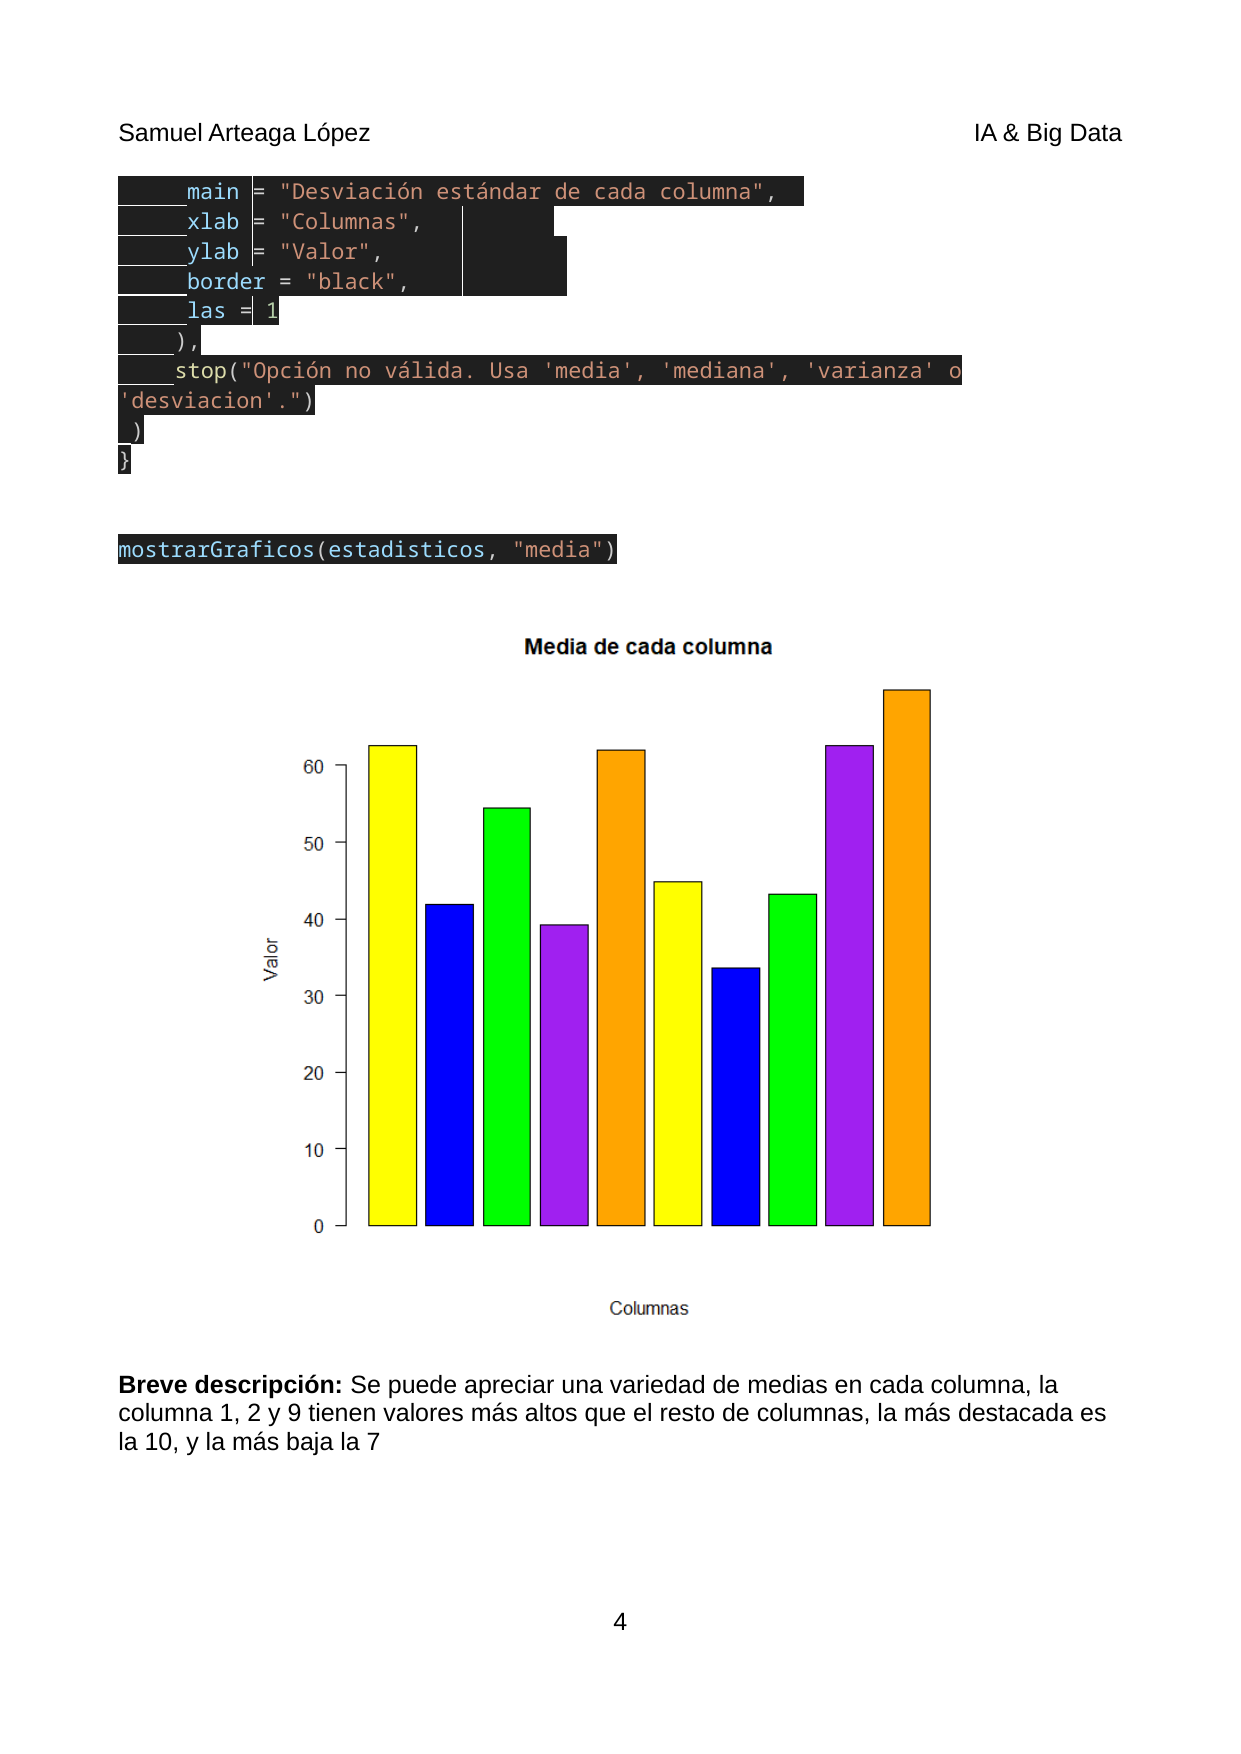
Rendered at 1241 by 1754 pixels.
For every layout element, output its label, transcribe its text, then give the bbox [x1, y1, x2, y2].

text xlab = "Columnas", [118, 206, 1122, 236]
text stop("Opción no válida. Usa 'media', 'mediana', 'varianza' o 'desviacion'.") [118, 355, 1122, 415]
text ) [118, 415, 1122, 444]
text mostrarGraficos(estadisticos, "media") [118, 534, 1122, 564]
text las = 1 [118, 296, 1122, 325]
text main = "Desviación estándar de cada columna", [118, 176, 1122, 206]
text ), [118, 325, 1122, 355]
text Breve descripción: Se puede apreciar una variedad de medias en cada columna, la columna 1, 2 y 9 tienen valores más altos que el resto de columnas, la más destacada es la 10, y la más baja la 7 [118, 1370, 1122, 1456]
picture [257, 601, 998, 1342]
text border = "black", [118, 266, 1122, 296]
text } [118, 444, 1122, 474]
text ylab = "Valor", [118, 236, 1122, 266]
